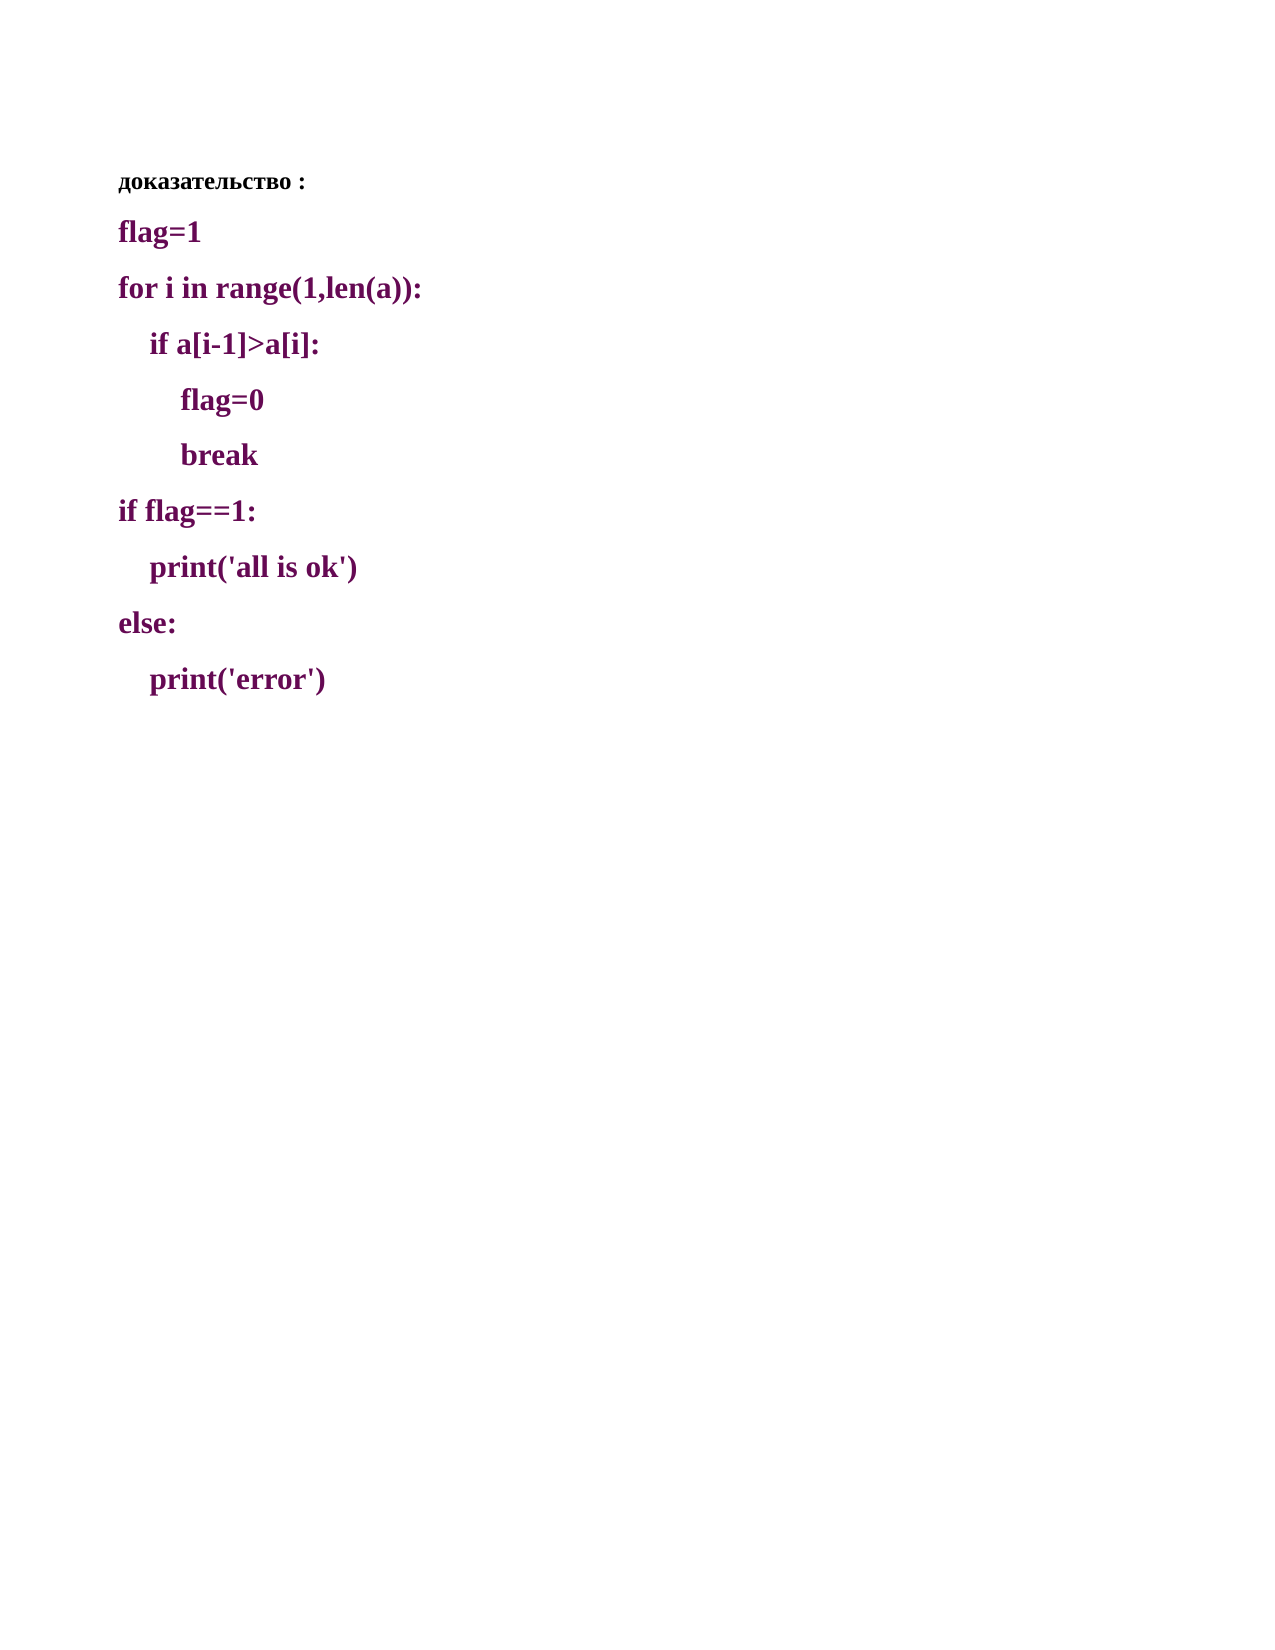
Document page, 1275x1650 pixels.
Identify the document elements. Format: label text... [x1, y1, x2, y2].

text print('all is ok') [118, 548, 1157, 584]
text else: [118, 604, 1157, 640]
text if a[i-1]>a[i]: [118, 325, 1157, 361]
text доказательство : [118, 166, 1157, 194]
text flag=1 [118, 213, 1157, 249]
text if flag==1: [118, 492, 1157, 528]
text print('error') [118, 660, 1157, 696]
text for i in range(1,len(a)): [118, 269, 1157, 305]
text flag=0 [118, 381, 1157, 417]
text break [118, 437, 1157, 473]
